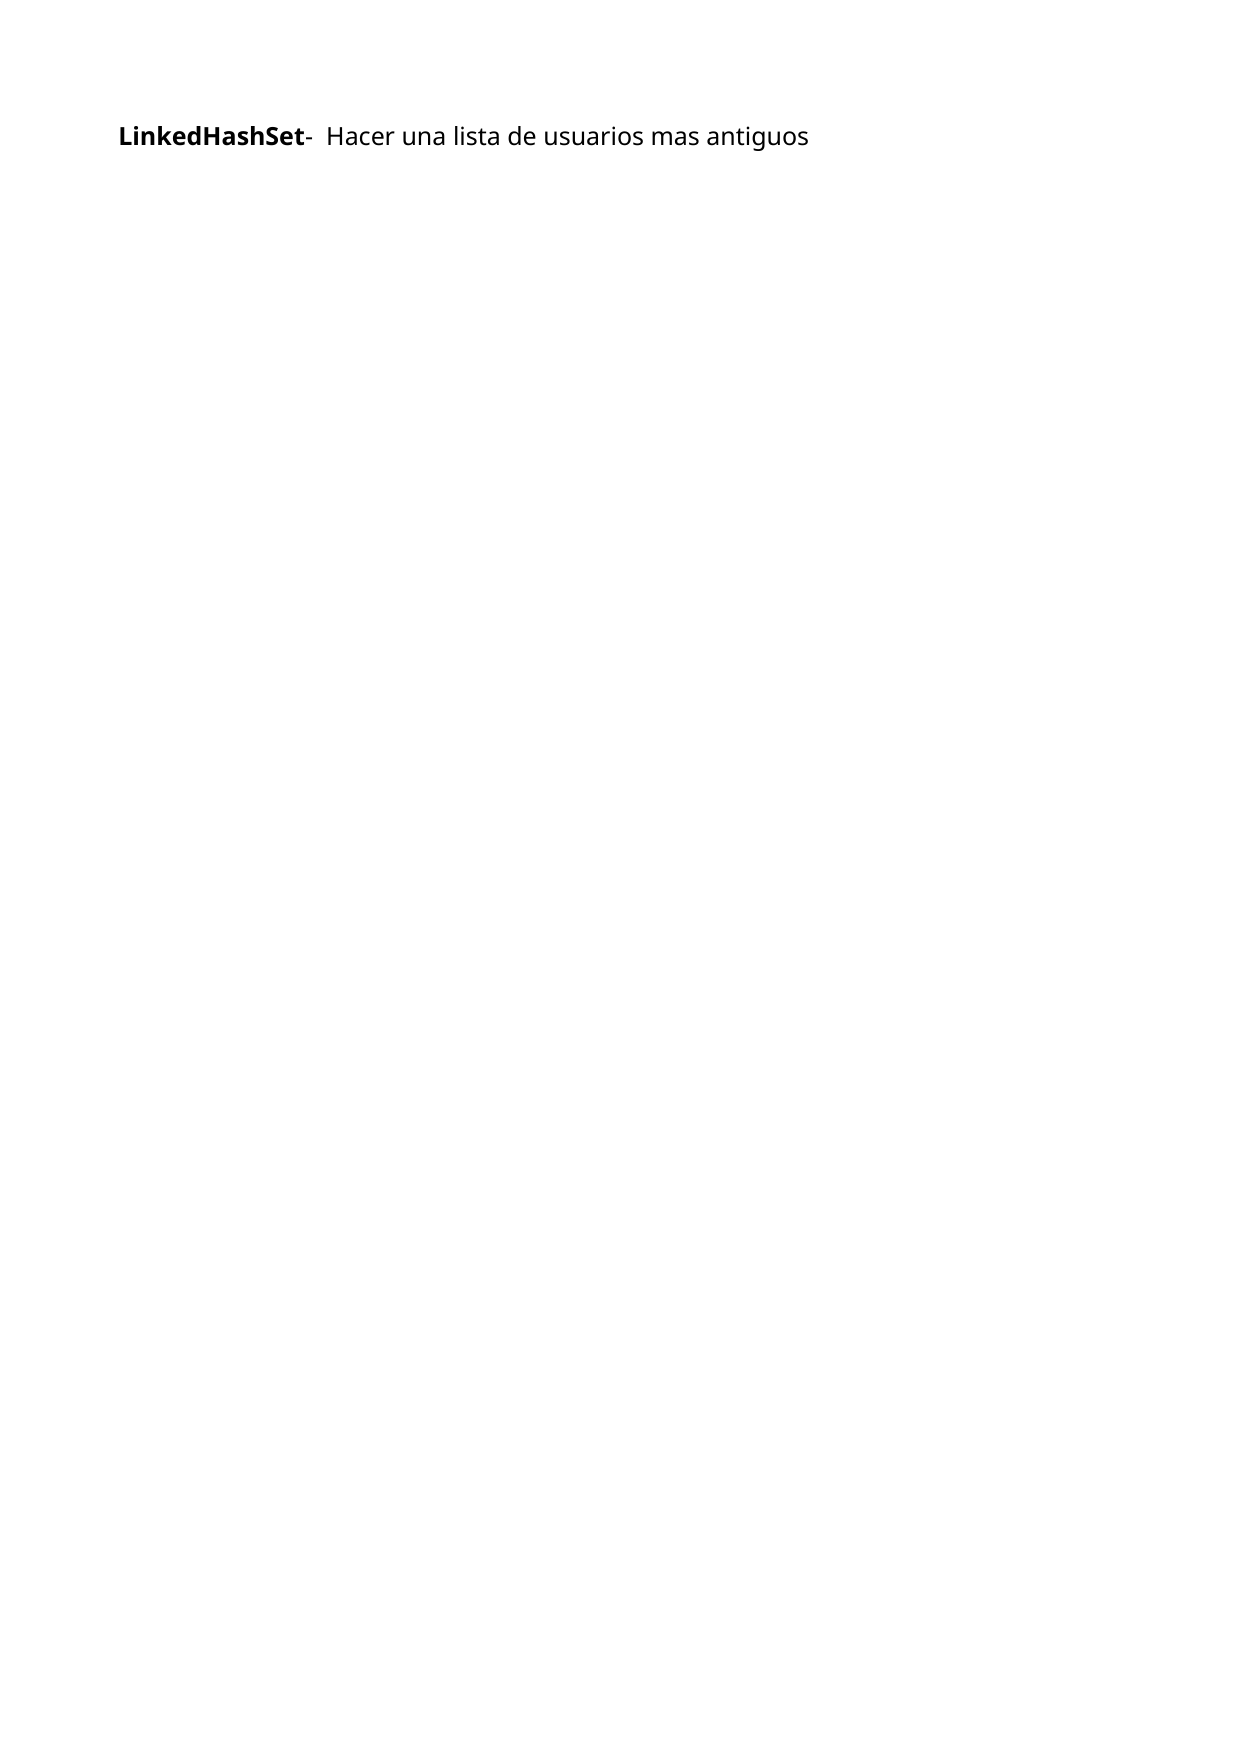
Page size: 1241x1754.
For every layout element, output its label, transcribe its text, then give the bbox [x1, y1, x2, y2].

text LinkedHashSet- Hacer una lista de usuarios mas antiguos [118, 118, 1122, 152]
